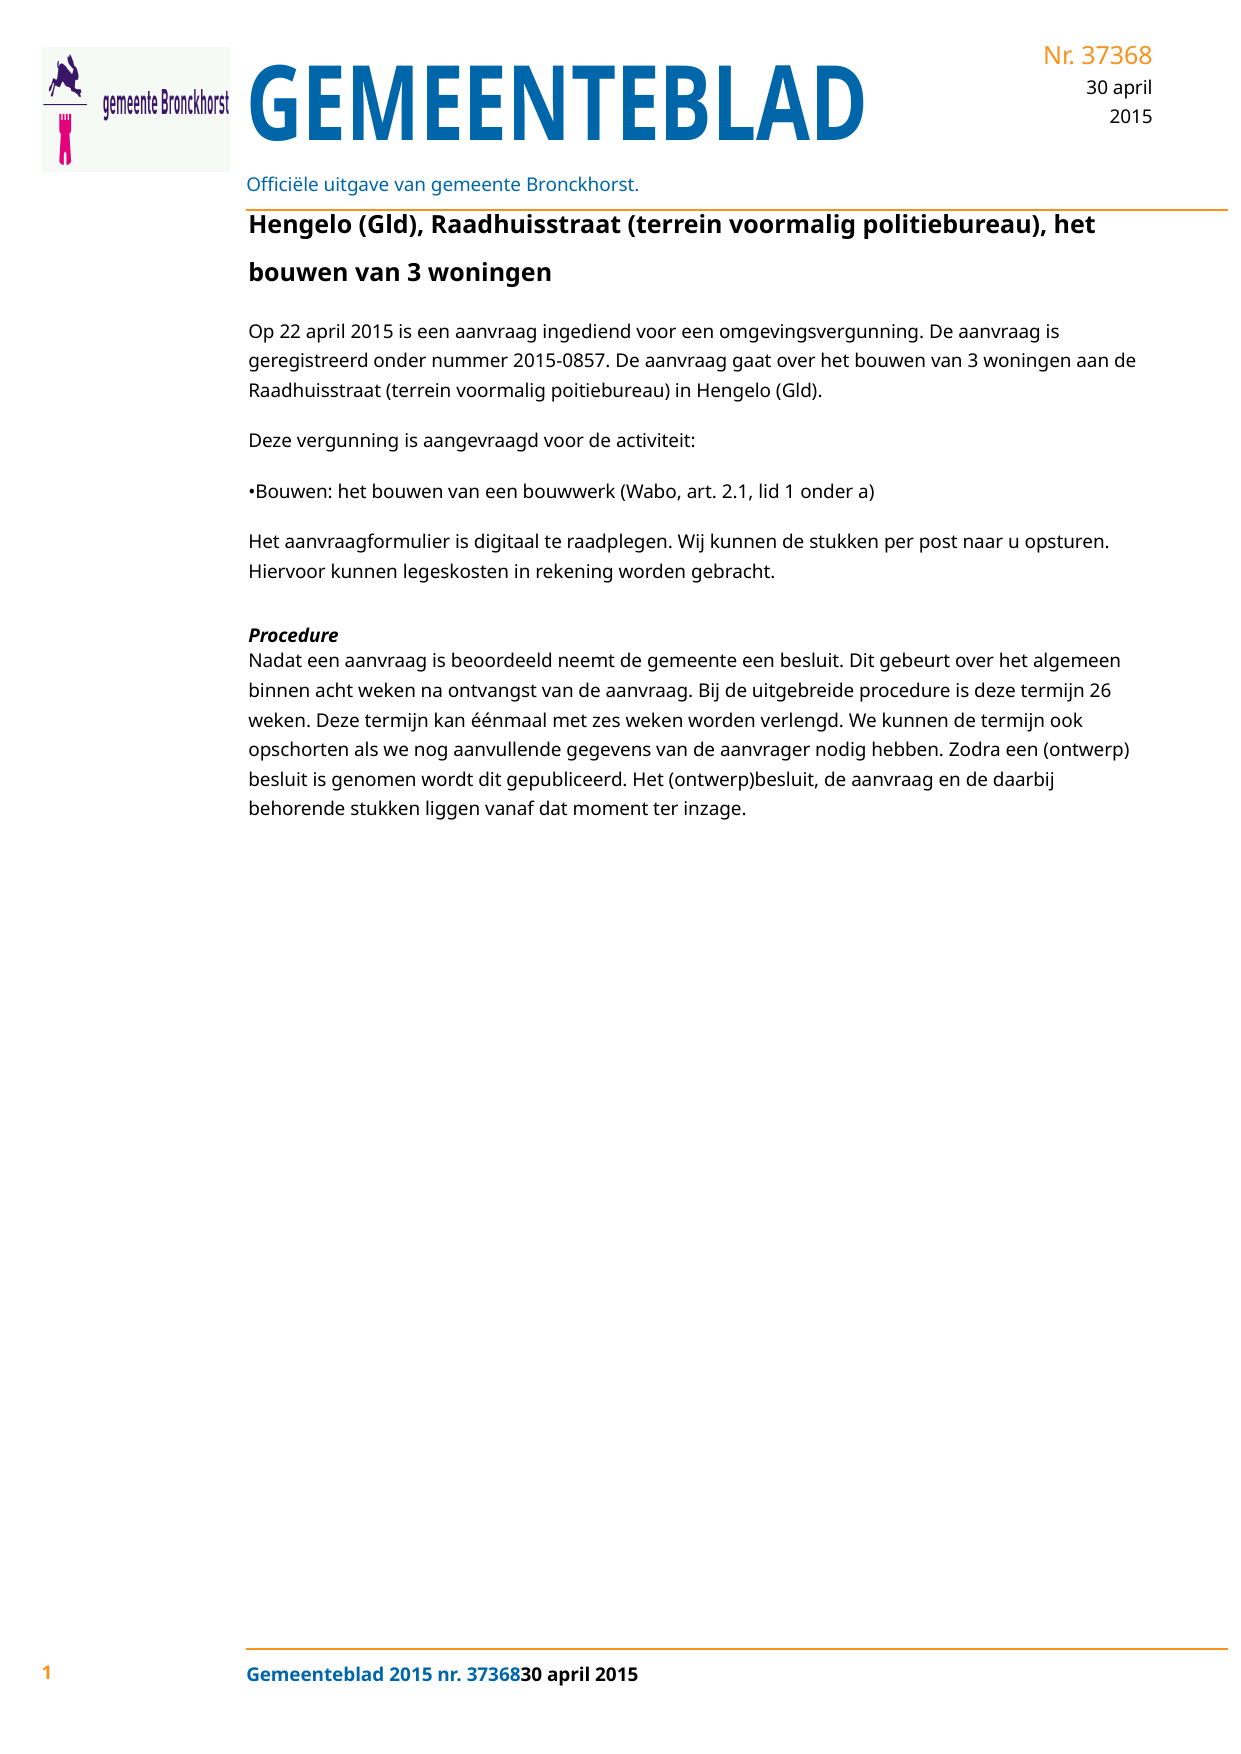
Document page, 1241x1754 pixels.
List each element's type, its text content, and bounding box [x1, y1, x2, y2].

text •Bouwen: het bouwen van een bouwwerk (Wabo, art. 2.1, lid 1 onder a) [248, 478, 1152, 504]
text Nadat een aanvraag is beoordeeld neemt de gemeente een besluit. Dit gebeurt over het algemeen binnen acht weken na ontvangst van de aanvraag. Bij de uitgebreide procedure is deze termijn 26 weken. Deze termijn kan éénmaal met zes weken worden verlengd. We kunnen de termijn ook opschorten als we nog aanvullende gegevens van de aanvrager nodig hebben. Zodra een (ontwerp) besluit is genomen wordt dit gepubliceerd. Het (ontwerp)besluit, de aanvraag en de daarbij behorende stukken liggen vanaf dat moment ter inzage. [248, 648, 1152, 821]
text Deze vergunning is aangevraagd voor de activiteit: [248, 427, 1152, 453]
text Het aanvraagformulier is digitaal te raadplegen. Wij kunnen de stukken per post naar u opsturen. Hiervoor kunnen legeskosten in rekening worden gebracht. [248, 528, 1152, 584]
text Procedure [248, 622, 1152, 648]
text Hengelo (Gld), Raadhuisstraat (terrein voormalig politiebureau), het bouwen van 3 woningen [248, 211, 1152, 288]
picture [41, 47, 231, 172]
text Op 22 april 2015 is een aanvraag ingediend voor een omgevingsvergunning. De aanvraag is geregistreerd onder nummer 2015-0857. De aanvraag gaat over het bouwen van 3 woningen aan de Raadhuisstraat (terrein voormalig poitiebureau) in Hengelo (Gld). [248, 318, 1152, 403]
